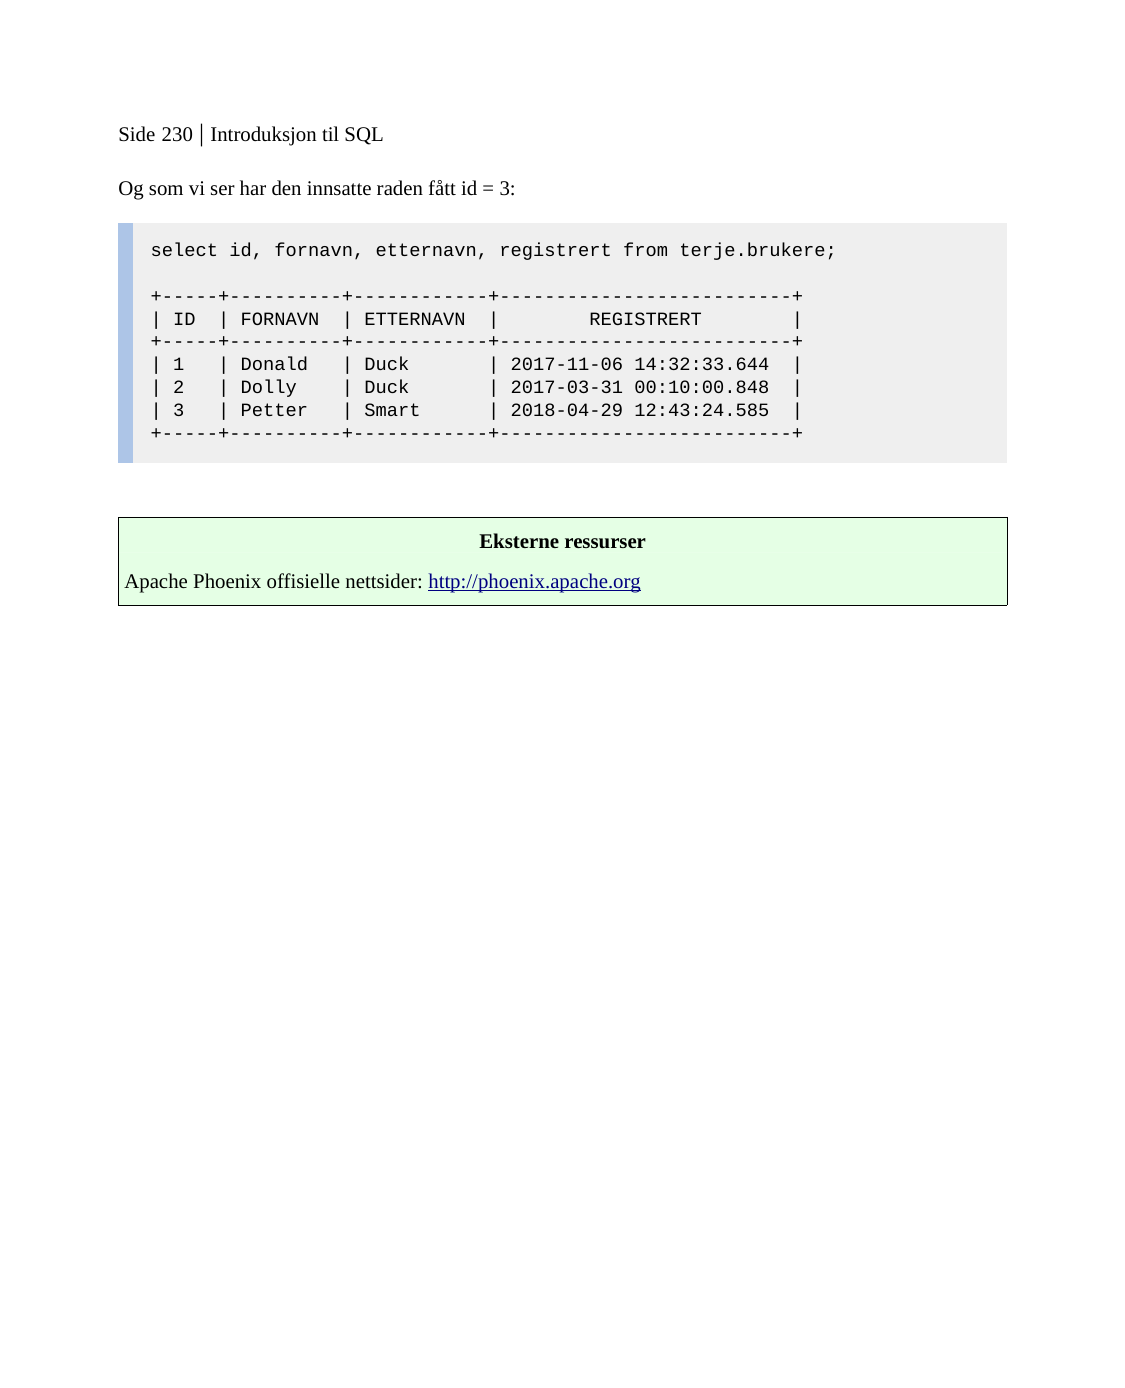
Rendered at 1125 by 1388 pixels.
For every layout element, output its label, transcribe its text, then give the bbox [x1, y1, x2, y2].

text select id, fornavn, etternavn, registrert from terje.brukere; [133, 223, 1007, 269]
text Eksterne ressurser [119, 518, 1007, 553]
text +-----+----------+------------+--------------------------+ | ID | FORNAVN | ETTERNAVN | REGISTRERT | +-----+----------+------------+--------------------------+ | 1 | Donald | Duck | 2017-11-06 14:32:33.644 | | 2 | Dolly | Duck | 2017-03-31 00:10:00.848 | | 3 | Petter | Smart | 2018-04-29 12:43:24.585 | +-----+----------+------------+--------------------------+ [133, 269, 1007, 463]
text Apache Phoenix offisielle nettsider: http://phoenix.apache.org [119, 557, 1007, 605]
text Og som vi ser har den innsatte raden fått id = 3: [118, 176, 1007, 200]
